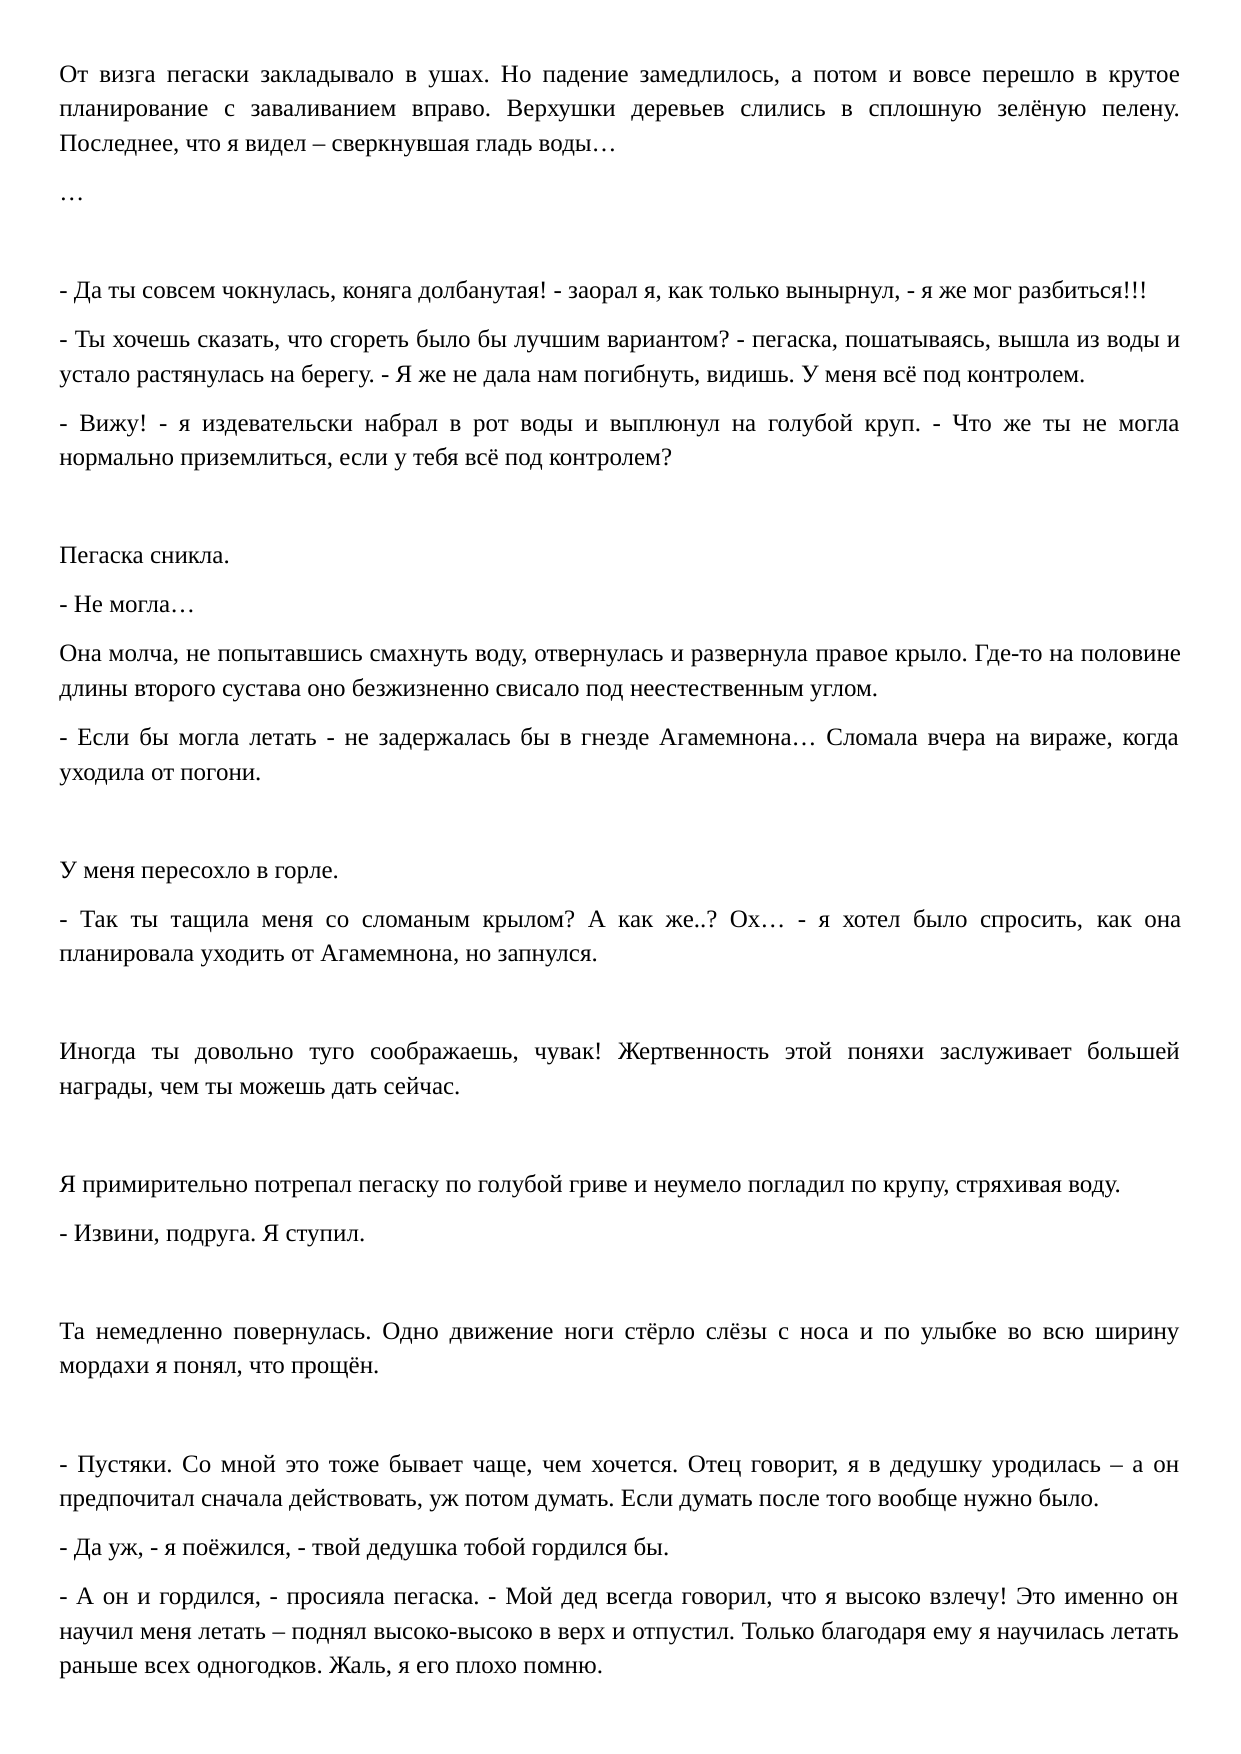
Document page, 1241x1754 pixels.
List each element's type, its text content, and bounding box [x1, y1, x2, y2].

text - Вижу! - я издевательски набрал в рот воды и выплюнул на голубой круп. - Что же ты не могла нормально приземлиться, если у тебя всё под контролем? [59, 408, 1181, 471]
text Та немедленно повернулась. Одно движение ноги стёрло слёзы с носа и по улыбке во всю ширину мордахи я понял, что прощён. [59, 1316, 1181, 1379]
text - Так ты тащила меня со сломаным крылом? А как же..? Ох… - я хотел было спросить, как она планировала уходить от Агамемнона, но запнулся. [59, 904, 1181, 967]
text - Ты хочешь сказать, что сгореть было бы лучшим вариантом? - пегаска, пошатываясь, вышла из воды и устало растянулась на берегу. - Я же не дала нам погибнуть, видишь. У меня всё под контролем. [59, 324, 1181, 387]
text - Да ты совсем чокнулась, коняга долбанутая! - заорал я, как только вынырнул, - я же мог разбиться!!! [59, 275, 1181, 304]
text - Пустяки. Со мной это тоже бывает чаще, чем хочется. Отец говорит, я в дедушку уродилась – а он предпочитал сначала действовать, уж потом думать. Если думать после того вообще нужно было. [59, 1449, 1181, 1512]
text От визга пегаски закладывало в ушах. Но падение замедлилось, а потом и вовсе перешло в крутое планирование с заваливанием вправо. Верхушки деревьев слились в сплошную зелёную пелену. Последнее, что я видел – сверкнувшая гладь воды… [59, 59, 1181, 157]
text - Если бы могла летать - не задержалась бы в гнезде Агамемнона… Сломала вчера на вираже, когда уходила от погони. [59, 722, 1181, 785]
text Я примирительно потрепал пегаску по голубой гриве и неумело погладил по крупу, стряхивая воду. [59, 1169, 1181, 1198]
text - Извини, подруга. Я ступил. [59, 1218, 1181, 1247]
text … [59, 177, 1181, 206]
text Она молча, не попытавшись смахнуть воду, отвернулась и развернула правое крыло. Где-то на половине длины второго сустава оно безжизненно свисало под неестественным углом. [59, 638, 1181, 702]
text Иногда ты довольно туго соображаешь, чувак! Жертвенность этой поняхи заслуживает большей награды, чем ты можешь дать сейчас. [59, 1036, 1181, 1099]
text Пегаска сникла. [59, 540, 1181, 569]
text У меня пересохло в горле. [59, 855, 1181, 883]
text - А он и гордился, - просияла пегаска. - Мой дед всегда говорил, что я высоко взлечу! Это именно он научил меня летать – поднял высоко-высоко в верх и отпустил. Только благодаря ему я научилась летать раньше всех одногодков. Жаль, я его плохо помню. [59, 1581, 1181, 1679]
text - Да уж, - я поёжился, - твой дедушка тобой гордился бы. [59, 1532, 1181, 1561]
text - Не могла… [59, 589, 1181, 618]
